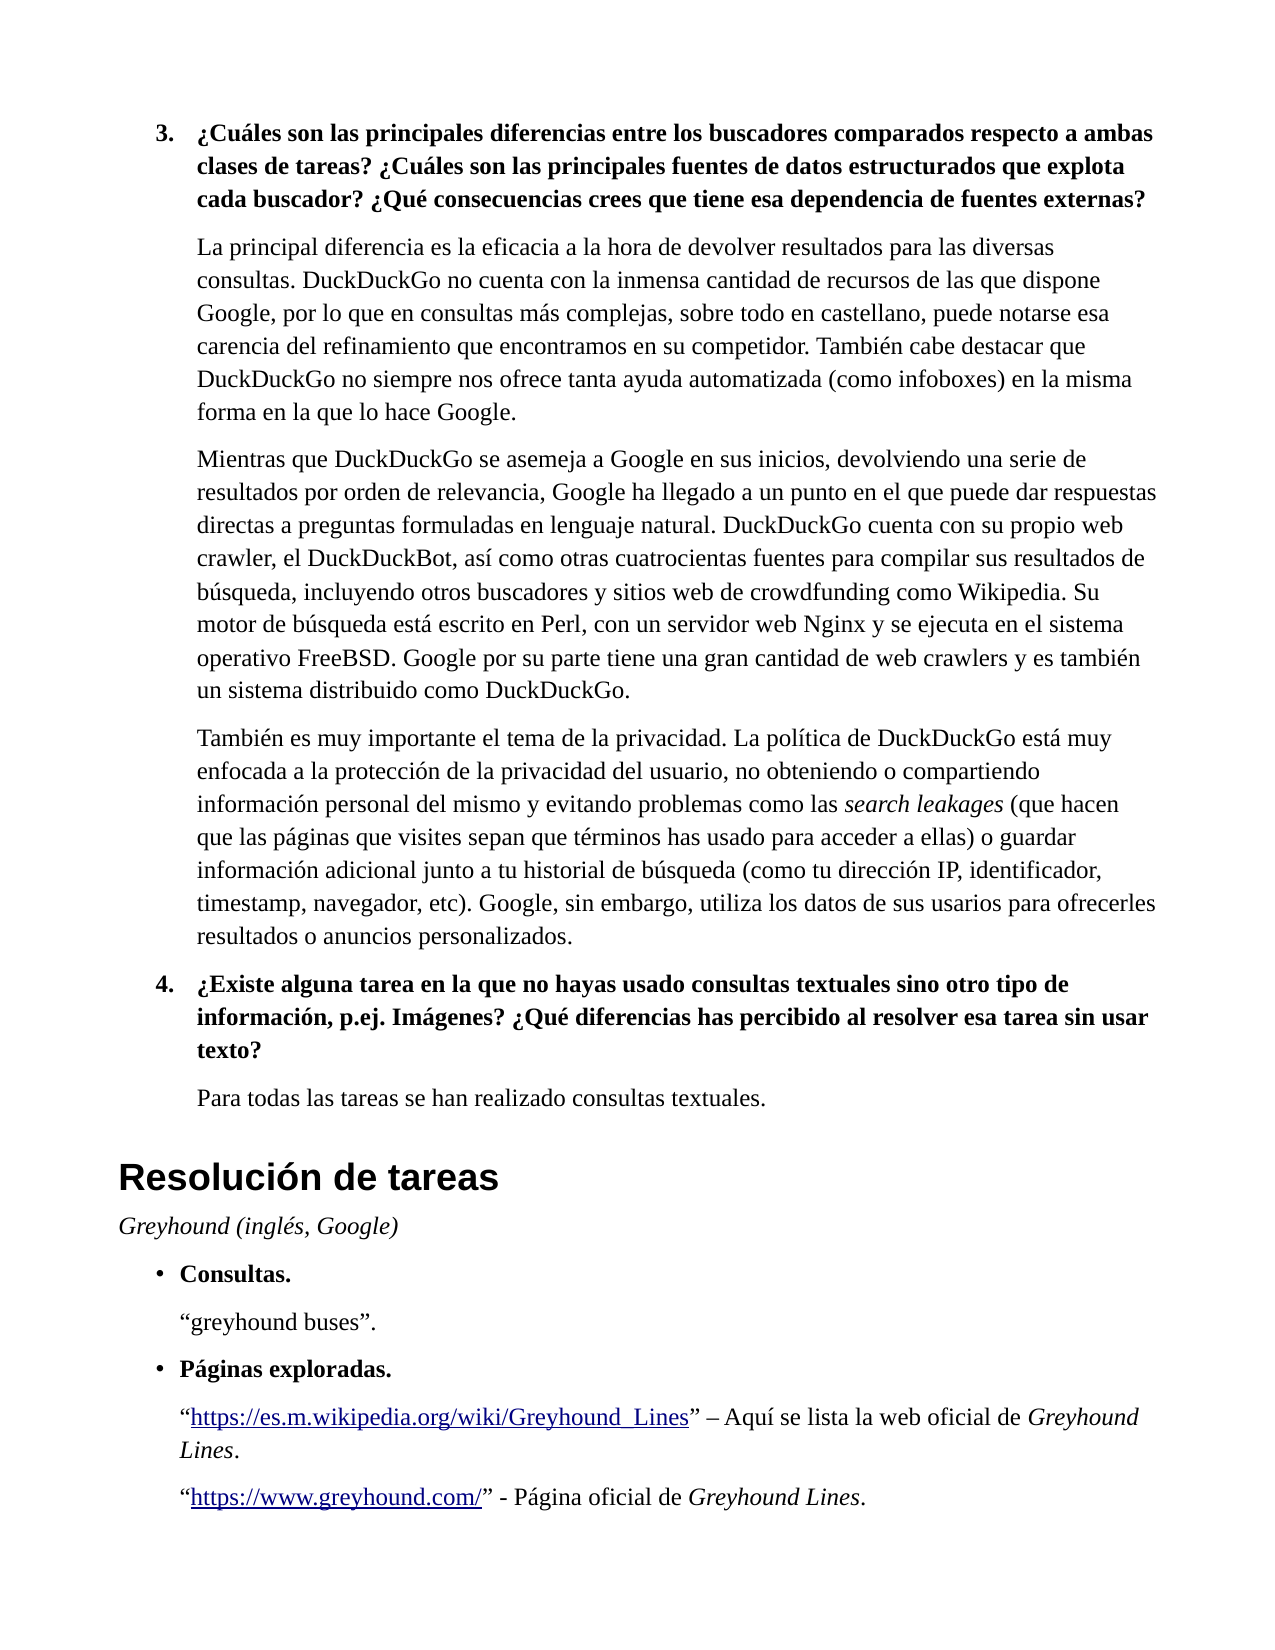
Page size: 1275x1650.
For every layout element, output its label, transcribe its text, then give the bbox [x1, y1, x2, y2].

list ¿Existe alguna tarea en la que no hayas usado consultas textuales sino otro tipo de información, p.ej. Imágenes? ¿Qué diferencias has percibido al resolver esa tarea sin usar texto? [155, 969, 1157, 1064]
list “https://www.greyhound.com/” - Página oficial de Greyhound Lines. [156, 1482, 1157, 1511]
list ¿Cuáles son las principales diferencias entre los buscadores comparados respecto a ambas clases de tareas? ¿Cuáles son las principales fuentes de datos estructurados que explota cada buscador? ¿Qué consecuencias crees que tiene esa dependencia de fuentes externas? [155, 118, 1157, 213]
list Para todas las tareas se han realizado consultas textuales. [155, 1083, 1157, 1111]
text Greyhound (inglés, Google) [118, 1211, 1157, 1240]
list “greyhound buses”. [156, 1307, 1157, 1335]
list También es muy importante el tema de la privacidad. La política de DuckDuckGo está muy enfocada a la protección de la privacidad del usuario, no obteniendo o compartiendo información personal del mismo y evitando problemas como las search leakages (que hacen que las páginas que visites sepan que términos has usado para acceder a ellas) o guardar información adicional junto a tu historial de búsqueda (como tu dirección IP, identificador, timestamp, navegador, etc). Google, sin embargo, utiliza los datos de sus usarios para ofrecerles resultados o anuncios personalizados. [155, 723, 1157, 950]
list Consultas. [156, 1259, 1157, 1288]
subtitle Resolución de tareas [118, 1155, 1157, 1199]
list “https://es.m.wikipedia.org/wiki/Greyhound_Lines” – Aquí se lista la web oficial de Greyhound Lines. [156, 1402, 1157, 1463]
list La principal diferencia es la eficacia a la hora de devolver resultados para las diversas consultas. DuckDuckGo no cuenta con la inmensa cantidad de recursos de las que dispone Google, por lo que en consultas más complejas, sobre todo en castellano, puede notarse esa carencia del refinamiento que encontramos en su competidor. También cabe destacar que DuckDuckGo no siempre nos ofrece tanta ayuda automatizada (como infoboxes) en la misma forma en la que lo hace Google. [155, 232, 1157, 426]
list Páginas exploradas. [156, 1354, 1157, 1383]
list Mientras que DuckDuckGo se asemeja a Google en sus inicios, devolviendo una serie de resultados por orden de relevancia, Google ha llegado a un punto en el que puede dar respuestas directas a preguntas formuladas en lenguaje natural. DuckDuckGo cuenta con su propio web crawler, el DuckDuckBot, así como otras cuatrocientas fuentes para compilar sus resultados de búsqueda, incluyendo otros buscadores y sitios web de crowdfunding como Wikipedia. Su motor de búsqueda está escrito en Perl, con un servidor web Nginx y se ejecuta en el sistema operativo FreeBSD. Google por su parte tiene una gran cantidad de web crawlers y es también un sistema distribuido como DuckDuckGo. [155, 444, 1157, 704]
